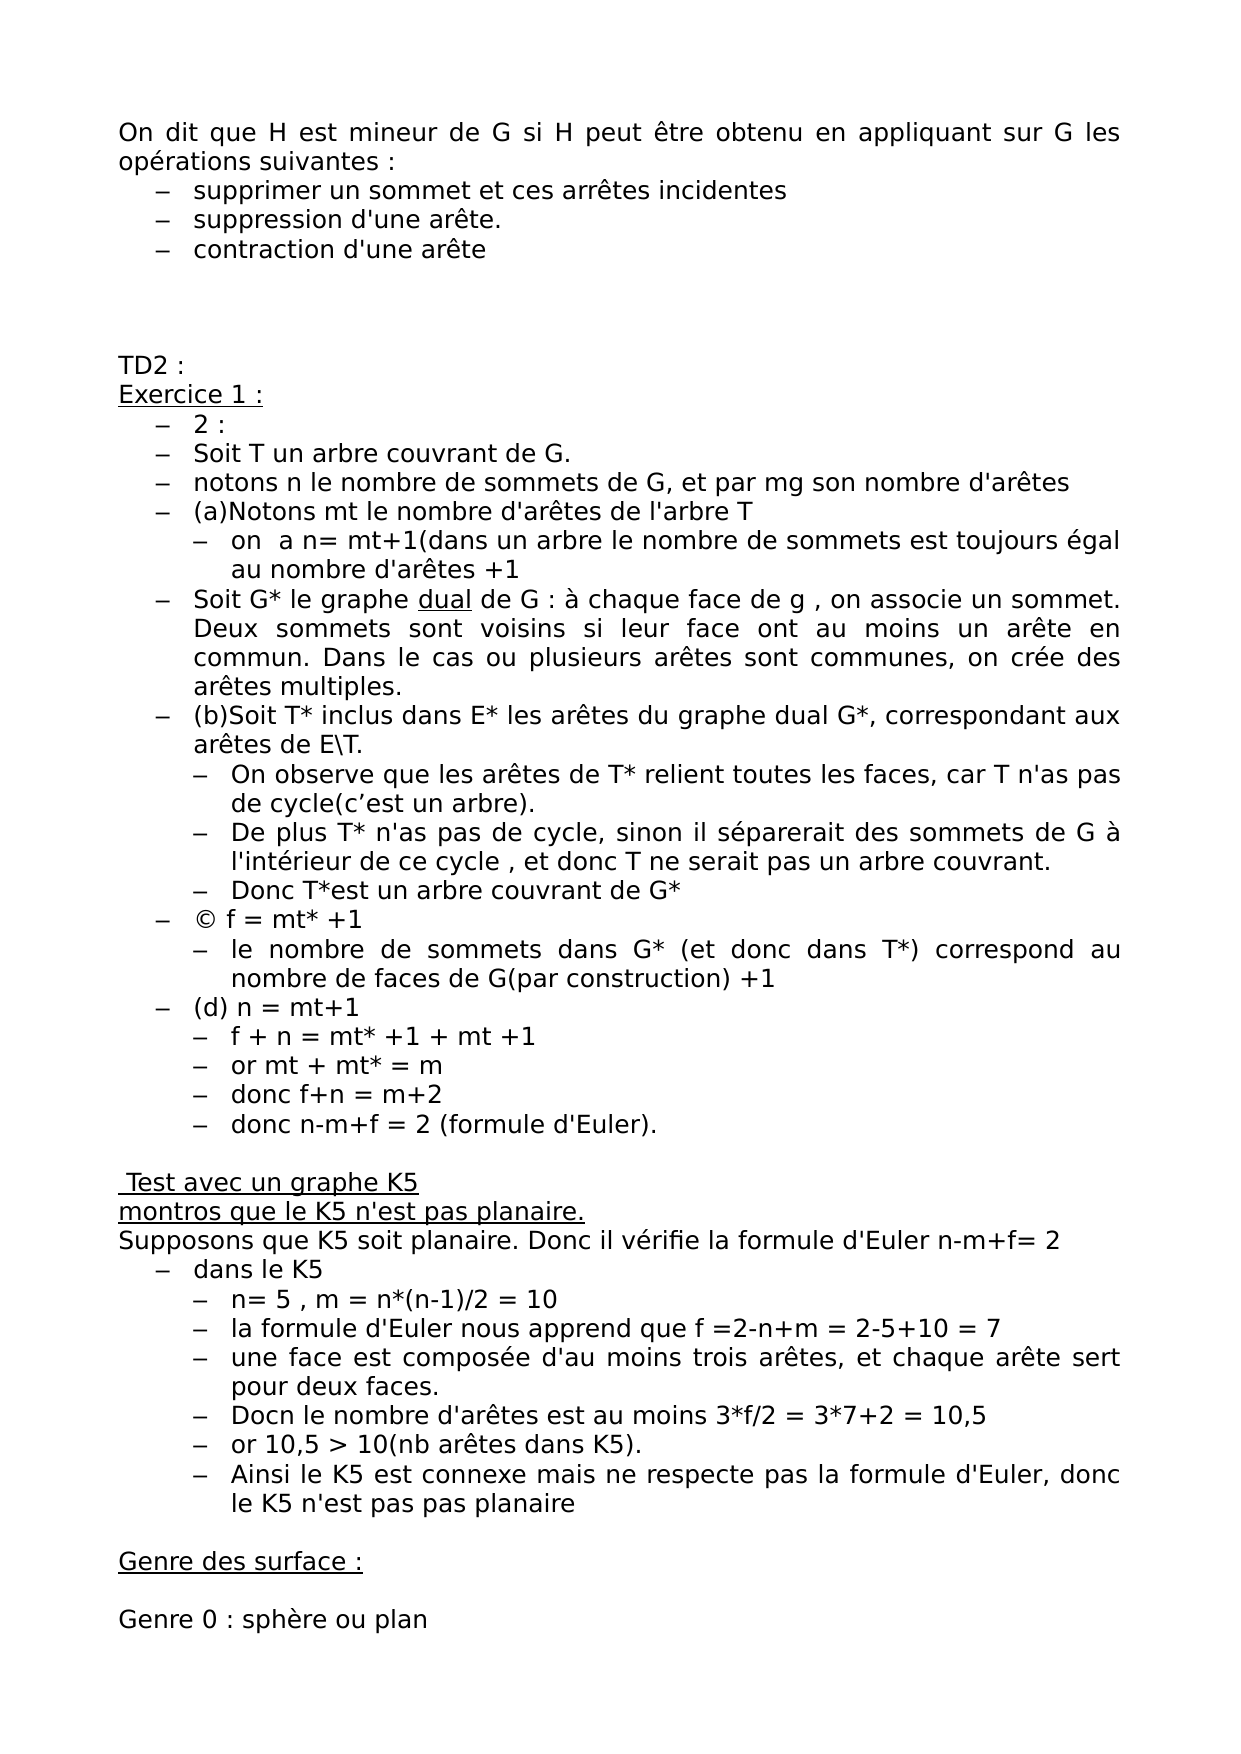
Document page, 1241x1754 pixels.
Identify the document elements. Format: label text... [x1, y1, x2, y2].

list f + n = mt* +1 + mt +1 [193, 1022, 1122, 1051]
text Exercice 1 : [118, 381, 1122, 410]
list or 10,5 > 10(nb arêtes dans K5). [193, 1431, 1122, 1460]
list Donc T*est un arbre couvrant de G* [193, 876, 1122, 906]
list Ainsi le K5 est connexe mais ne respecte pas la formule d'Euler, donc le K5 n'est pas pas planaire [193, 1460, 1122, 1518]
list Soit T un arbre couvrant de G. [156, 439, 1122, 468]
list supprimer un sommet et ces arrêtes incidentes [156, 176, 1122, 206]
list donc f+n = m+2 [193, 1081, 1122, 1110]
list (b)Soit T* inclus dans E* les arêtes du graphe dual G*, correspondant aux arêtes de E\T. [156, 701, 1122, 760]
text On dit que H est mineur de G si H peut être obtenu en appliquant sur G les opérations suivantes : [118, 118, 1122, 176]
list contraction d'une arête [156, 235, 1122, 264]
list suppression d'une arête. [156, 206, 1122, 235]
list on a n= mt+1(dans un arbre le nombre de sommets est toujours égal au nombre d'arêtes +1 [193, 526, 1122, 585]
list la formule d'Euler nous apprend que f =2-n+m = 2-5+10 = 7 [193, 1314, 1122, 1343]
list © f = mt* +1 [156, 906, 1122, 935]
list dans le K5 [156, 1256, 1122, 1285]
text TD2 : [118, 351, 1122, 381]
list Docn le nombre d'arêtes est au moins 3*f/2 = 3*7+2 = 10,5 [193, 1401, 1122, 1431]
list notons n le nombre de sommets de G, et par mg son nombre d'arêtes [156, 468, 1122, 497]
list n= 5 , m = n*(n-1)/2 = 10 [193, 1285, 1122, 1314]
list donc n-m+f = 2 (formule d'Euler). [193, 1110, 1122, 1139]
list Soit G* le graphe dual de G : à chaque face de g , on associe un sommet. Deux sommets sont voisins si leur face ont au moins un arête en commun. Dans le cas ou plusieurs arêtes sont communes, on crée des arêtes multiples. [156, 585, 1122, 701]
list On observe que les arêtes de T* relient toutes les faces, car T n'as pas de cycle(c’est un arbre). [193, 760, 1122, 818]
list 2 : [156, 410, 1122, 439]
list or mt + mt* = m [193, 1051, 1122, 1081]
text Genre 0 : sphère ou plan [118, 1606, 1122, 1635]
text Genre des surface : [118, 1547, 1122, 1576]
list le nombre de sommets dans G* (et donc dans T*) correspond au nombre de faces de G(par construction) +1 [193, 935, 1122, 993]
list De plus T* n'as pas de cycle, sinon il séparerait des sommets de G à l'intérieur de ce cycle , et donc T ne serait pas un arbre couvrant. [193, 818, 1122, 876]
text Test avec un graphe K5 [118, 1168, 1122, 1197]
list (d) n = mt+1 [156, 993, 1122, 1022]
list (a)Notons mt le nombre d'arêtes de l'arbre T [156, 497, 1122, 526]
list une face est composée d'au moins trois arêtes, et chaque arête sert pour deux faces. [193, 1343, 1122, 1401]
text Supposons que K5 soit planaire. Donc il vérifie la formule d'Euler n-m+f= 2 [118, 1226, 1122, 1256]
text montros que le K5 n'est pas planaire. [118, 1197, 1122, 1226]
